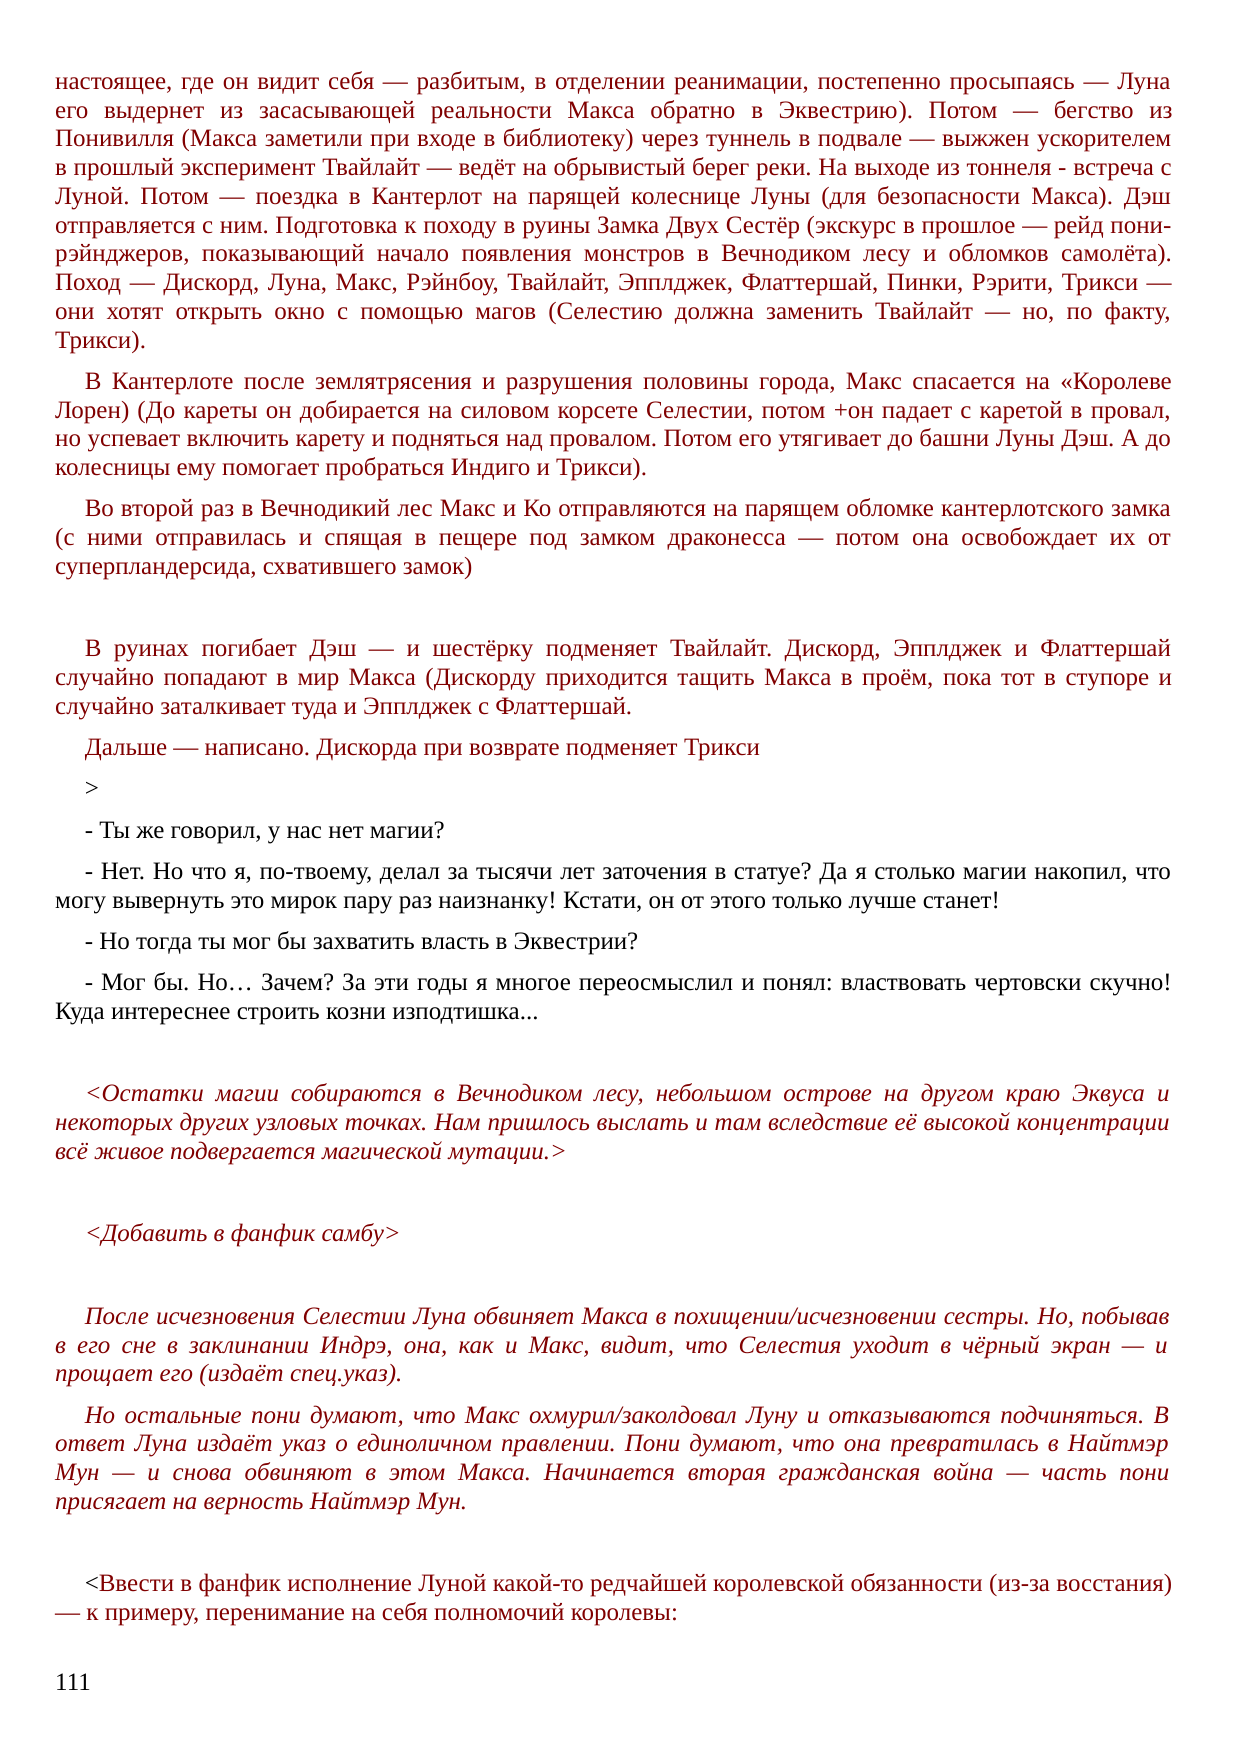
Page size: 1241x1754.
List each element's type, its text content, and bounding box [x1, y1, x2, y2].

text <Добавить в фанфик самбу> [55, 1218, 1173, 1247]
text - Ты же говорил, у нас нет магии? [55, 815, 1173, 843]
text <Ввести в фанфик исполнение Луной какой-то редчайшей королевской обязанности (из-за восстания) — к примеру, перенимание на себя полномочий королевы: [55, 1568, 1173, 1626]
text Но остальные пони думают, что Макс охмурил/заколдовал Луну и отказываются подчиняться. В ответ Луна издаёт указ о единоличном правлении. Пони думают, что она превратилась в Найтмэр Мун — и снова обвиняют в этом Макса. Начинается вторая гражданская война — часть пони присягает на верность Найтмэр Мун. [55, 1400, 1173, 1515]
text > [55, 773, 1173, 802]
text Во второй раз в Вечнодикий лес Макс и Ко отправляются на парящем обломке кантерлотского замка (с ними отправилась и спящая в пещере под замком драконесса — потом она освобождает их от суперпландерсида, схватившего замок) [55, 493, 1173, 580]
text - Нет. Но что я, по-твоему, делал за тысячи лет заточения в статуе? Да я столько магии накопил, что могу вывернуть это мирок пару раз наизнанку! Кстати, он от этого только лучше станет! [55, 856, 1173, 913]
text В руинах погибает Дэш — и шестёрку подменяет Твайлайт. Дискорд, Эпплджек и Флаттершай случайно попадают в мир Макса (Дискорду приходится тащить Макса в проём, пока тот в ступоре и случайно заталкивает туда и Эпплджек с Флаттершай. [55, 633, 1173, 720]
text - Мог бы. Но… Зачем? За эти годы я многое переосмыслил и понял: властвовать чертовски скучно! Куда интереснее строить козни изподтишка... [55, 967, 1173, 1025]
text <Остатки магии собираются в Вечнодиком лесу, небольшом острове на другом краю Эквуса и некоторых других узловых точках. Нам пришлось выслать и там вследствие её высокой концентрации всё живое подвергается магической мутации.> [55, 1078, 1173, 1165]
text настоящее, где он видит себя — разбитым, в отделении реанимации, постепенно просыпаясь — Луна его выдернет из засасывающей реальности Макса обратно в Эквестрию). Потом — бегство из Понивилля (Макса заметили при входе в библиотеку) через туннель в подвале — выжжен ускорителем в прошлый эксперимент Твайлайт — ведёт на обрывистый берег реки. На выходе из тоннеля - встреча с Луной. Потом — поездка в Кантерлот на парящей колеснице Луны (для безопасности Макса). Дэш отправляется с ним. Подготовка к походу в руины Замка Двух Сестёр (экскурс в прошлое — рейд пони-рэйнджеров, показывающий начало появления монстров в Вечнодиком лесу и обломков самолёта). Поход — Дискорд, Луна, Макс, Рэйнбоу, Твайлайт, Эпплджек, Флаттершай, Пинки, Рэрити, Трикси — они хотят открыть окно с помощью магов (Селестию должна заменить Твайлайт — но, по факту, Трикси). [55, 66, 1173, 353]
text Дальше — написано. Дискорда при возврате подменяет Трикси [55, 732, 1173, 761]
text - Но тогда ты мог бы захватить власть в Эквестрии? [55, 926, 1173, 955]
text В Кантерлоте после землятрясения и разрушения половины города, Макс спасается на «Королеве Лорен) (До кареты он добирается на силовом корсете Селестии, потом +он падает с каретой в провал, но успевает включить карету и подняться над провалом. Потом его утягивает до башни Луны Дэш. А до колесницы ему помогает пробраться Индиго и Трикси). [55, 366, 1173, 481]
text После исчезновения Селестии Луна обвиняет Макса в похищении/исчезновении сестры. Но, побывав в его сне в заклинании Индрэ, она, как и Макс, видит, что Селестия уходит в чёрный экран — и прощает его (издаёт спец.указ). [55, 1301, 1173, 1387]
